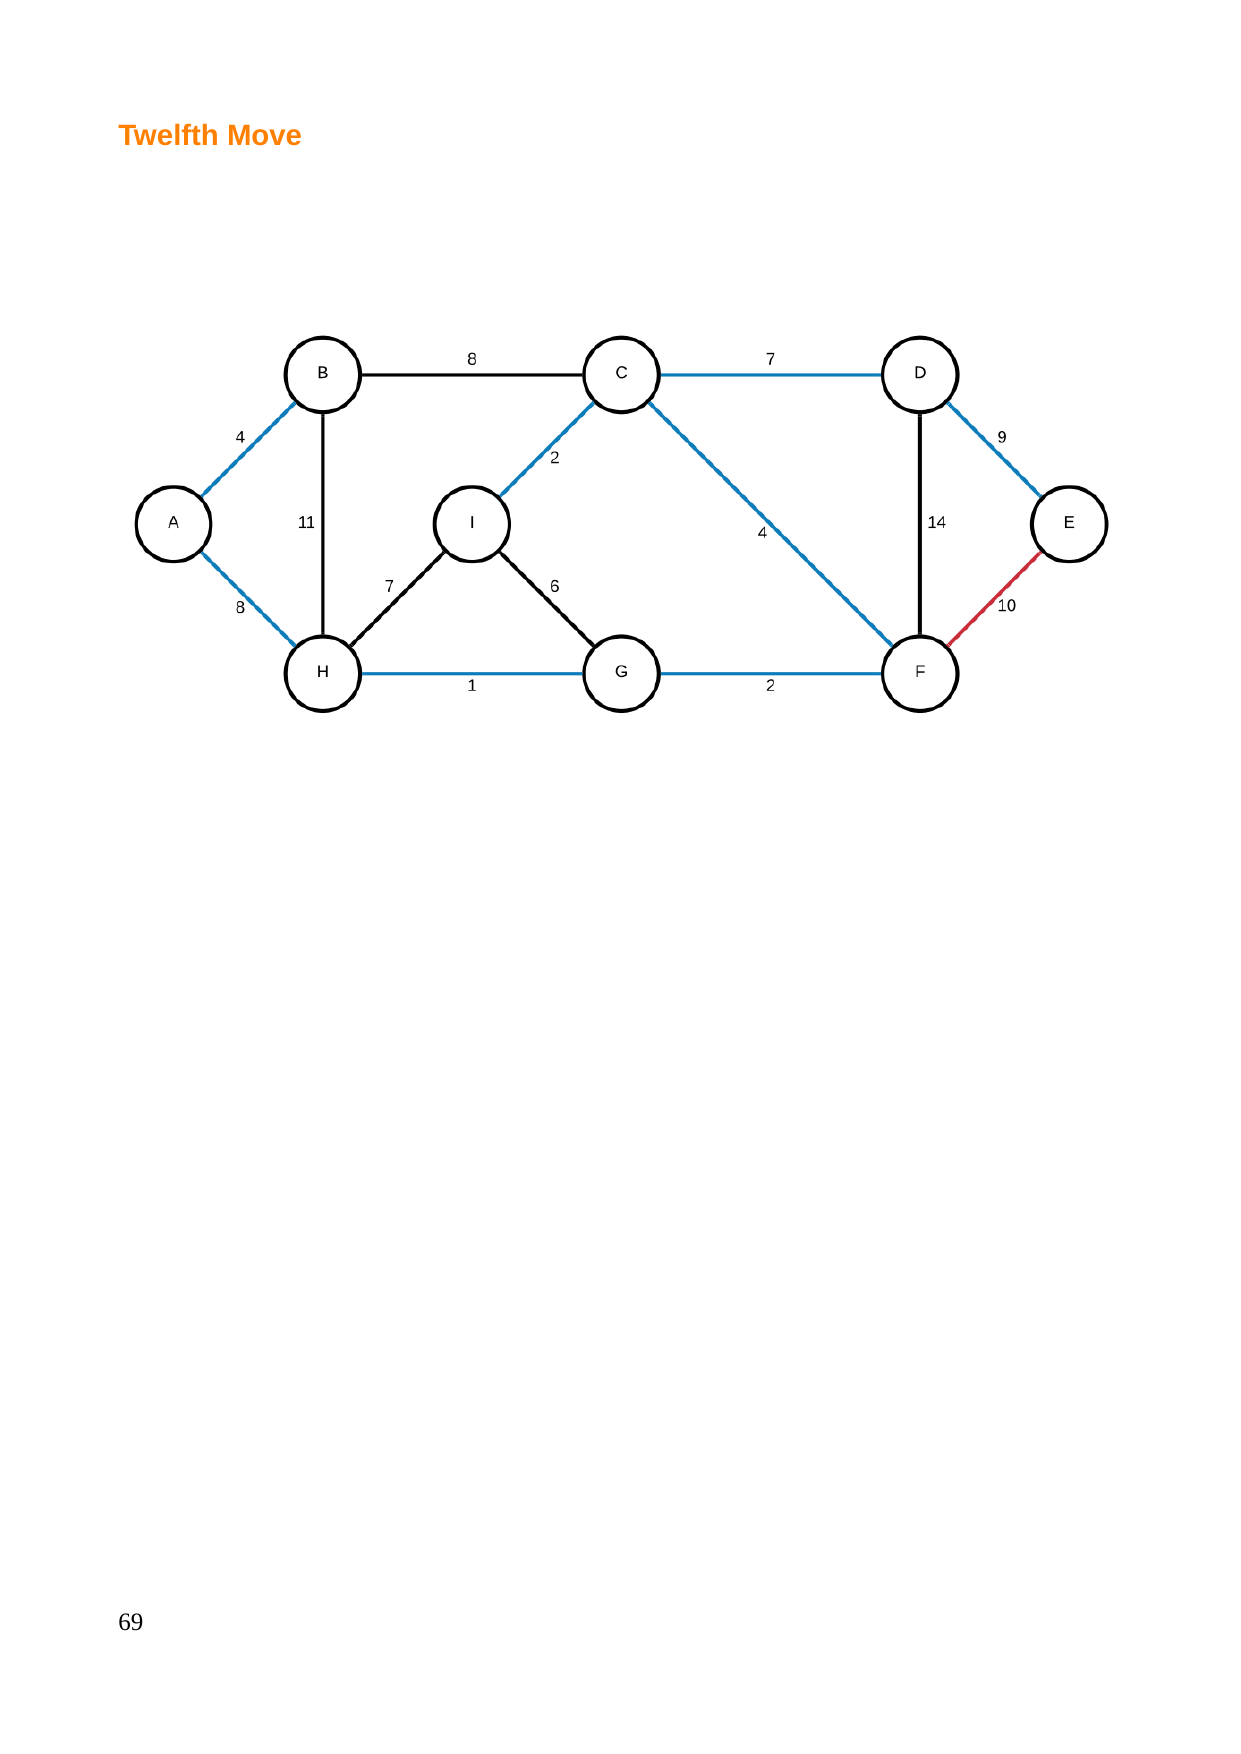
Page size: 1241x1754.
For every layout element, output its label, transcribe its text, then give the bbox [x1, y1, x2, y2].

picture [118, 169, 1122, 879]
subtitle Twelfth Move [118, 118, 1122, 152]
